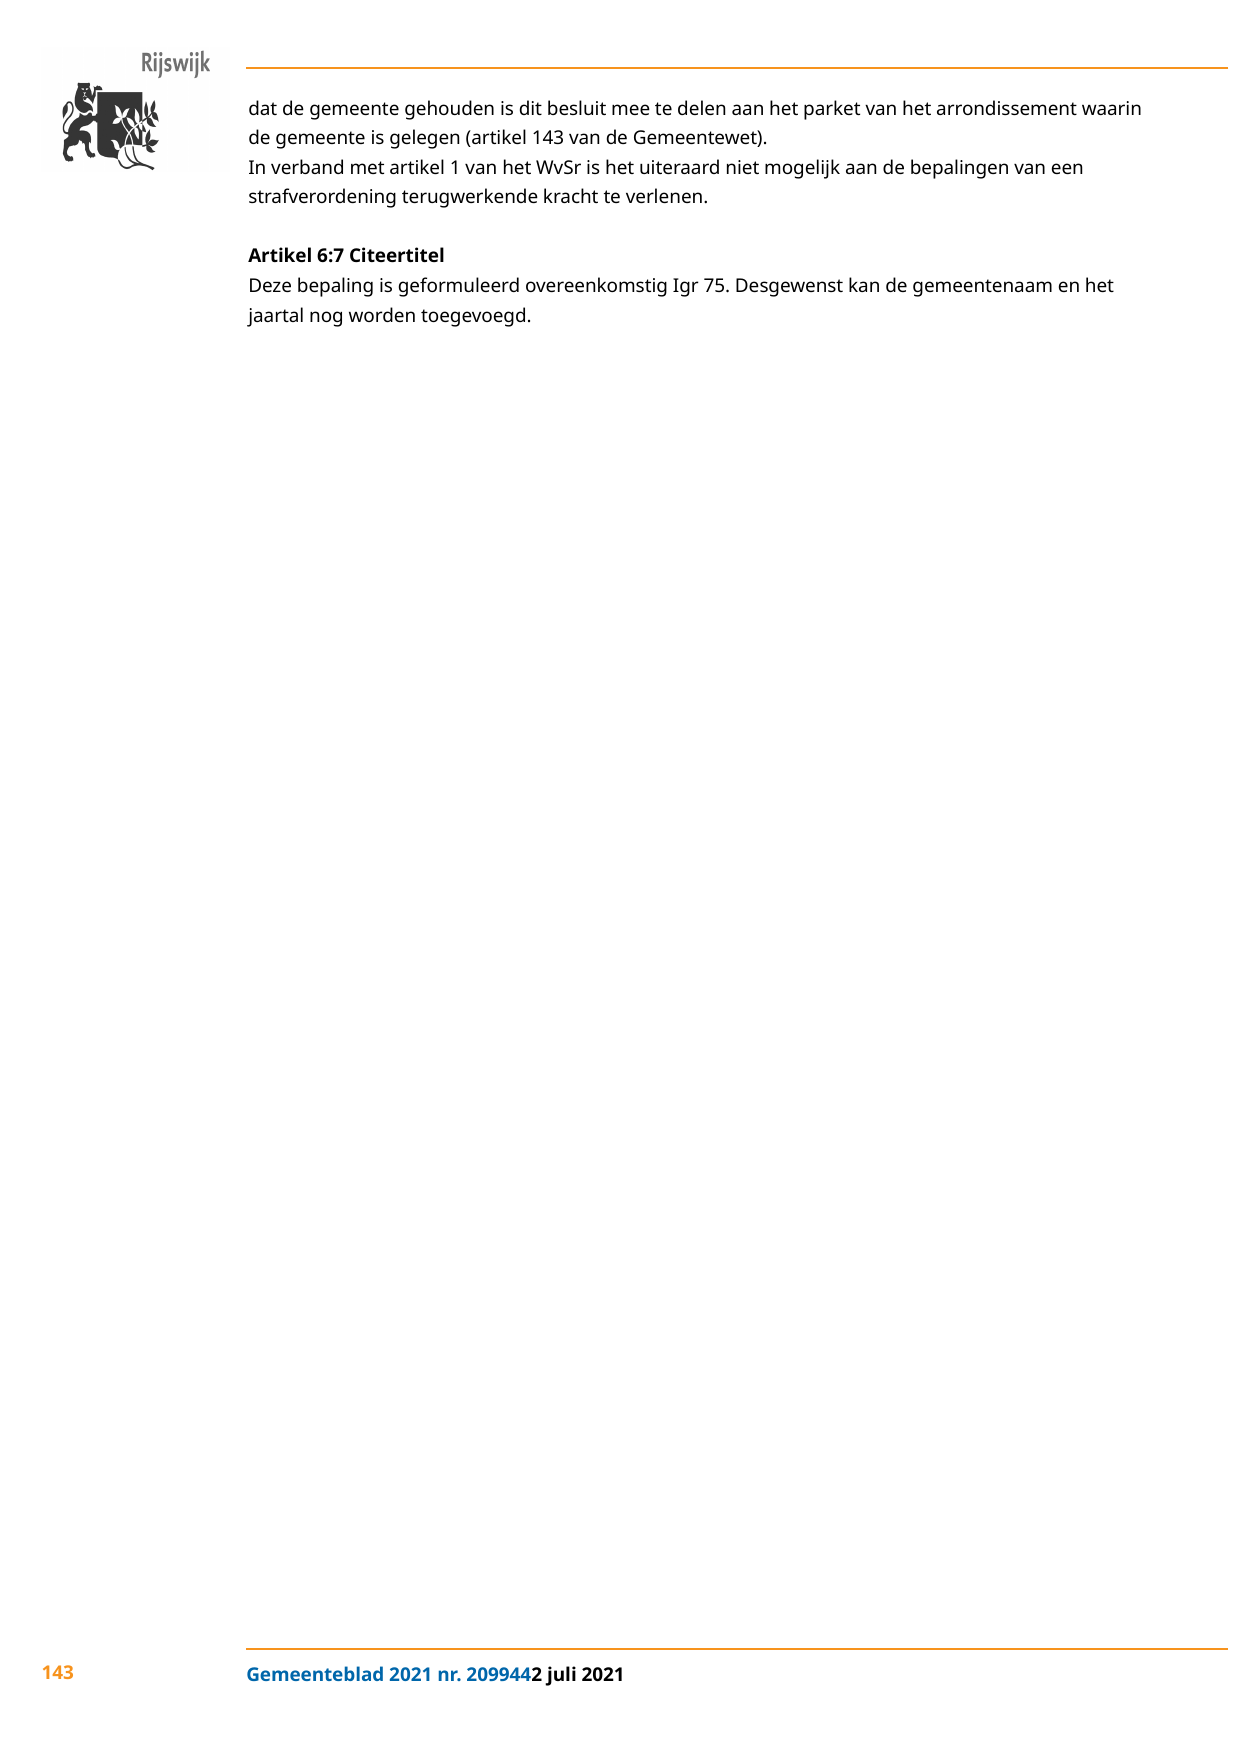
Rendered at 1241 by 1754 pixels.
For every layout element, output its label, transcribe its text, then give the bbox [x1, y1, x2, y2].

text In verband met artikel 1 van het WvSr is het uiteraard niet mogelijk aan de bepalingen van een strafverordening terugwerkende kracht te verlenen. [248, 154, 1152, 209]
text Artikel 6:7 Citeertitel [248, 243, 1152, 268]
text Deze bepaling is geformuleerd overeenkomstig Igr 75. Desgewenst kan de gemeentenaam en het jaartal nog worden toegevoegd. [248, 272, 1152, 328]
text dat de gemeente gehouden is dit besluit mee te delen aan het parket van het arrondissement waarin de gemeente is gelegen (artikel 143 van de Gemeentewet). [248, 95, 1152, 150]
picture [41, 47, 231, 172]
